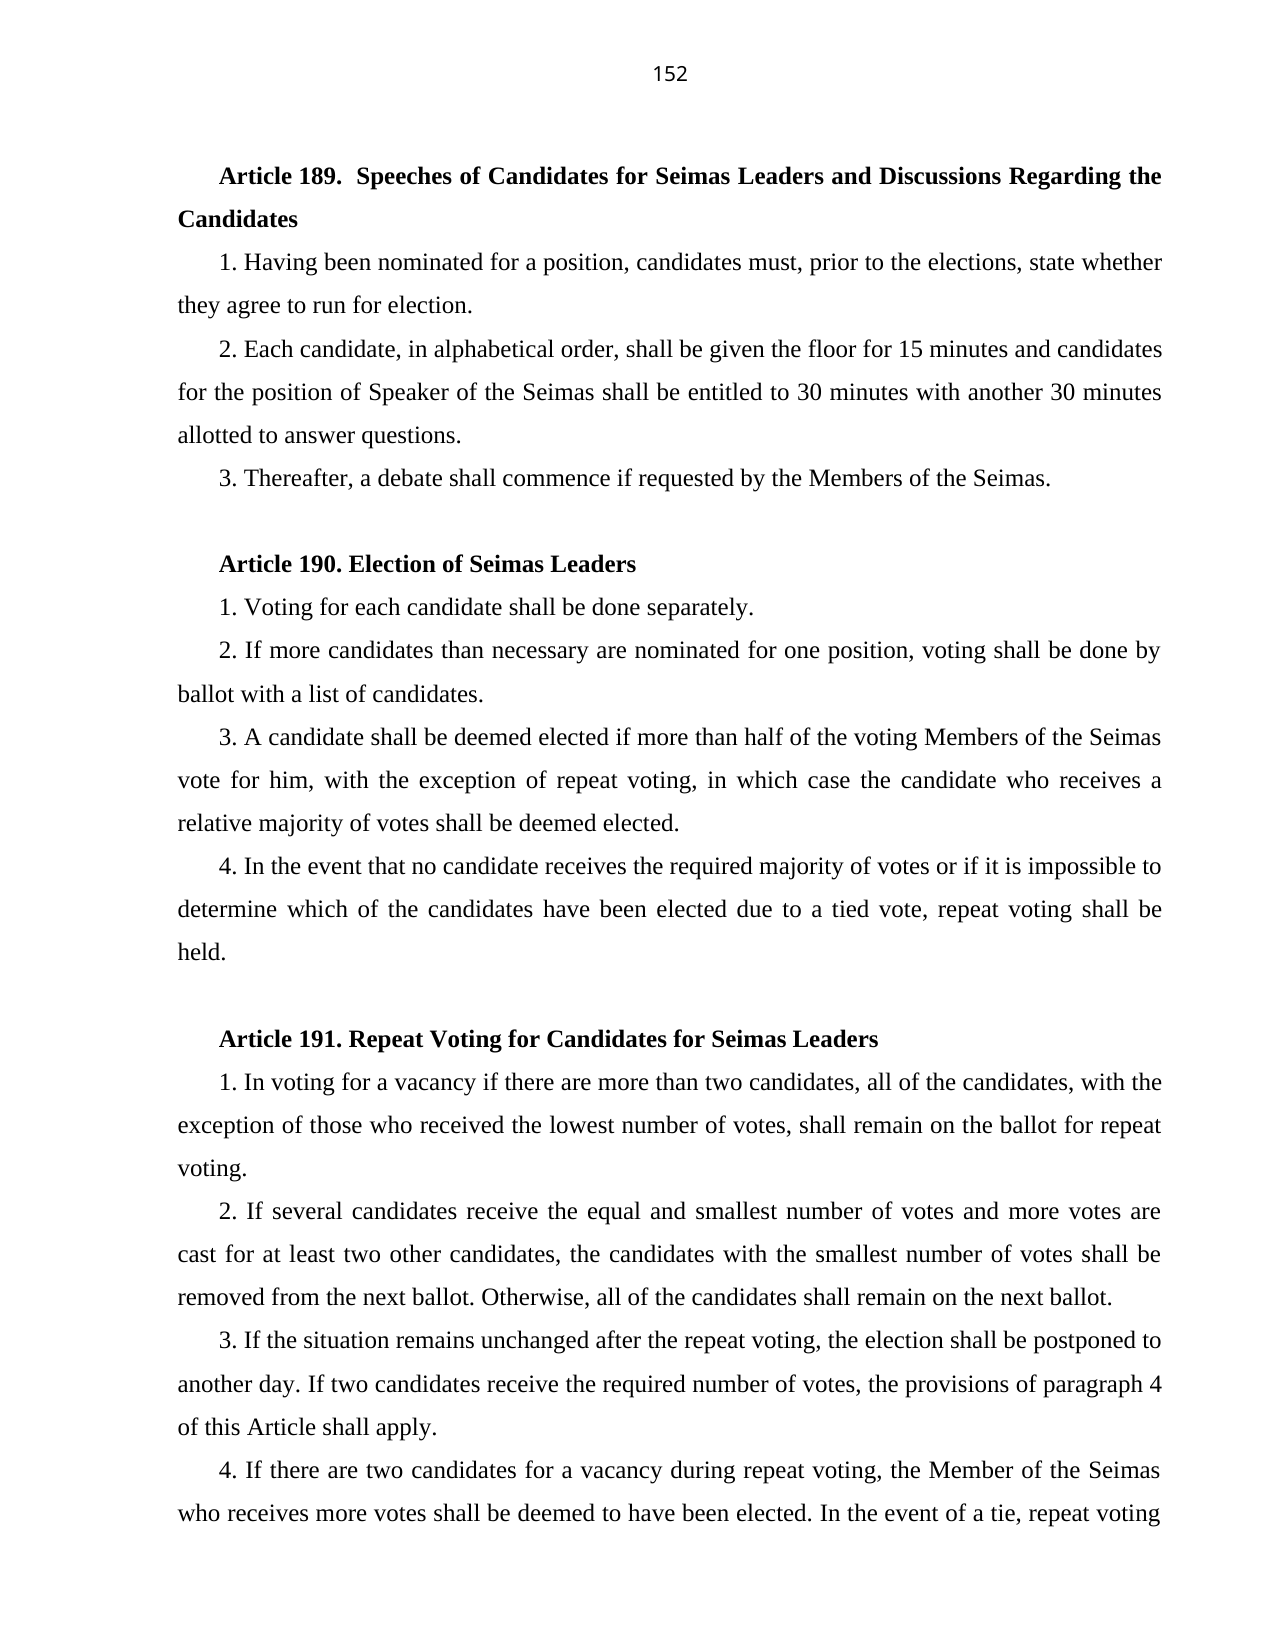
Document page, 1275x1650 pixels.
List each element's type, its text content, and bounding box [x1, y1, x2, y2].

text 3. Thereafter, a debate shall commence if requested by the Members of the Seimas. [177, 463, 1163, 492]
text 2. If several candidates receive the equal and smallest number of votes and more votes are cast for at least two other candidates, the candidates with the smallest number of votes shall be removed from the next ballot. Otherwise, all of the candidates shall remain on the next ballot. [177, 1196, 1163, 1311]
text 4. If there are two candidates for a vacancy during repeat voting, the Member of the Seimas who receives more votes shall be deemed to have been elected. In the event of a tie, repeat voting [177, 1455, 1163, 1527]
text 2. Each candidate, in alphabetical order, shall be given the floor for 15 minutes and candidates for the position of Speaker of the Seimas shall be entitled to 30 minutes with another 30 minutes allotted to answer questions. [177, 334, 1163, 449]
text 1. In voting for a vacancy if there are more than two candidates, all of the candidates, with the exception of those who received the lowest number of votes, shall remain on the ballot for repeat voting. [177, 1067, 1163, 1182]
text 1. Having been nominated for a position, candidates must, prior to the elections, state whether they agree to run for election. [177, 247, 1163, 319]
text 2. If more candidates than necessary are nominated for one position, voting shall be done by ballot with a list of candidates. [177, 636, 1163, 707]
text 3. If the situation remains unchanged after the repeat voting, the election shall be postponed to another day. If two candidates receive the required number of votes, the provisions of paragraph 4 of this Article shall apply. [177, 1326, 1163, 1441]
text 1. Voting for each candidate shall be done separately. [177, 592, 1163, 621]
text Article 189. Speeches of Candidates for Seimas Leaders and Discussions Regarding the Candidates [177, 161, 1163, 233]
text 3. A candidate shall be deemed elected if more than half of the voting Members of the Seimas vote for him, with the exception of repeat voting, in which case the candidate who receives a relative majority of votes shall be deemed elected. [177, 722, 1163, 837]
text Article 190. Election of Seimas Leaders [177, 549, 1163, 578]
text Article 191. Repeat Voting for Candidates for Seimas Leaders [177, 1024, 1163, 1052]
text 4. In the event that no candidate receives the required majority of votes or if it is impossible to determine which of the candidates have been elected due to a tied vote, repeat voting shall be held. [177, 851, 1163, 966]
